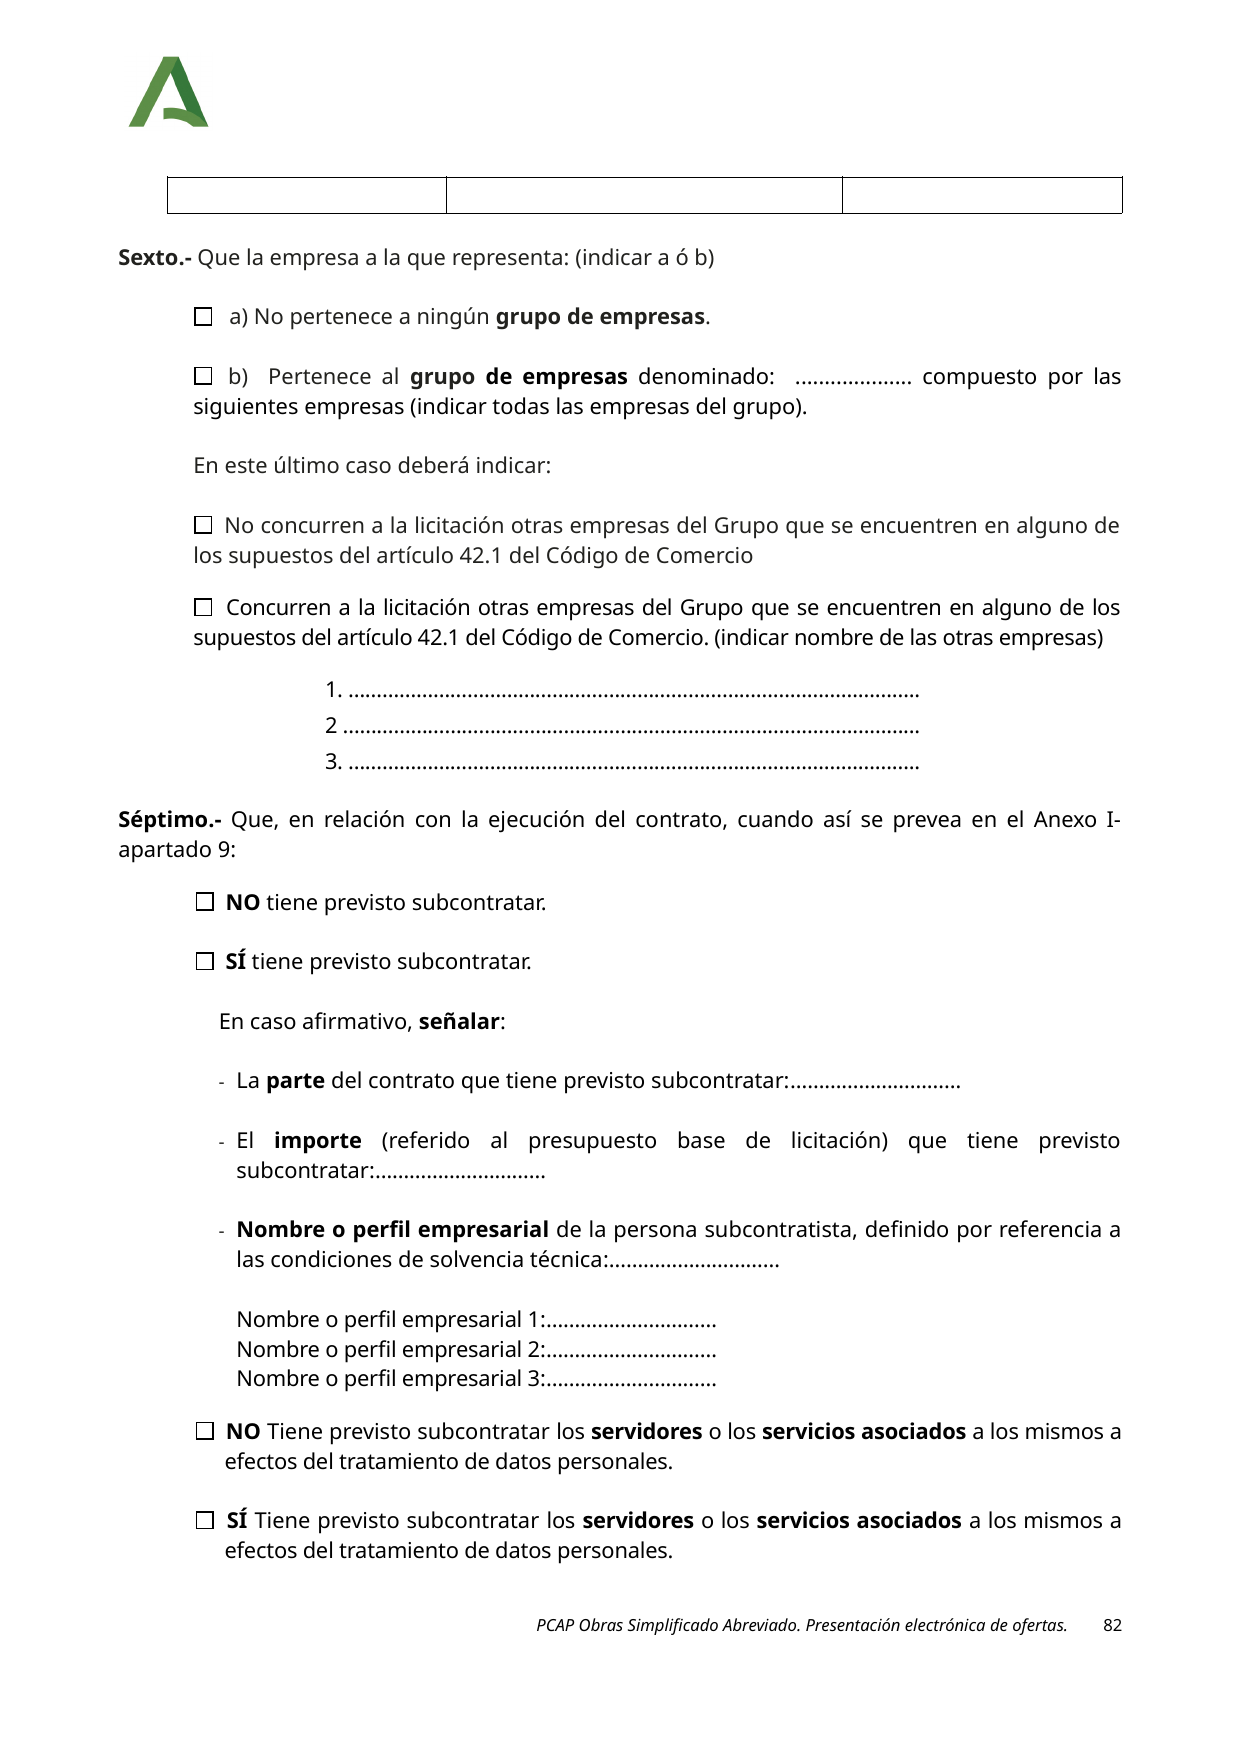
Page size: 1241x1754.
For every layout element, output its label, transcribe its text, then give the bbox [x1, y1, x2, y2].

text 2 ………………………………………………………………………………………... [325, 710, 1122, 740]
list El importe (referido al presupuesto base de licitación) que tiene previsto subcontratar:………………………… [218, 1125, 1122, 1184]
text 1. ……………………………………………………………………………………….. [325, 674, 1122, 704]
list b) Pertenece al grupo de empresas denominado: .................... compuesto por las siguientes empresas (indicar todas las empresas del grupo). [156, 361, 1122, 421]
text SÍ Tiene previsto subcontratar los servidores o los servicios asociados a los mismos a efectos del tratamiento de datos personales. [195, 1505, 1122, 1565]
list Concurren a la licitación otras empresas del Grupo que se encuentren en alguno de los supuestos del artículo 42.1 del Código de Comercio. (indicar nombre de las otras empresas) [156, 592, 1122, 652]
text En caso afirmativo, señalar: [159, 1006, 1122, 1036]
list La parte del contrato que tiene previsto subcontratar:………………………… [218, 1065, 1122, 1095]
text SÍ tiene previsto subcontratar. [195, 946, 1122, 976]
text NO tiene previsto subcontratar. [195, 887, 1122, 916]
picture [124, 52, 213, 131]
list Sexto.- Que la empresa a la que representa: (indicar a ó b) [118, 242, 1122, 272]
table_cell [843, 178, 1122, 212]
list No concurren a la licitación otras empresas del Grupo que se encuentren en alguno de los supuestos del artículo 42.1 del Código de Comercio [156, 510, 1122, 569]
list En este último caso deberá indicar: [156, 450, 1122, 480]
table_cell [168, 178, 446, 212]
text Nombre o perfil empresarial 2:………………………… [236, 1333, 1122, 1363]
text Nombre o perfil empresarial 1:………………………… [236, 1304, 1122, 1333]
text Nombre o perfil empresarial 3:………………………… [236, 1363, 1122, 1393]
list Séptimo.- Que, en relación con la ejecución del contrato, cuando así se prevea en el Anexo I-apartado 9: [118, 804, 1122, 864]
list Nombre o perfil empresarial de la persona subcontratista, definido por referencia a las condiciones de solvencia técnica:………………………… [218, 1214, 1122, 1274]
list 3. ……………………………………………………………………………………….. [325, 746, 1122, 776]
text NO Tiene previsto subcontratar los servidores o los servicios asociados a los mismos a efectos del tratamiento de datos personales. [195, 1416, 1122, 1475]
table_cell [447, 178, 842, 212]
list a) No pertenece a ningún grupo de empresas. [156, 301, 1122, 331]
